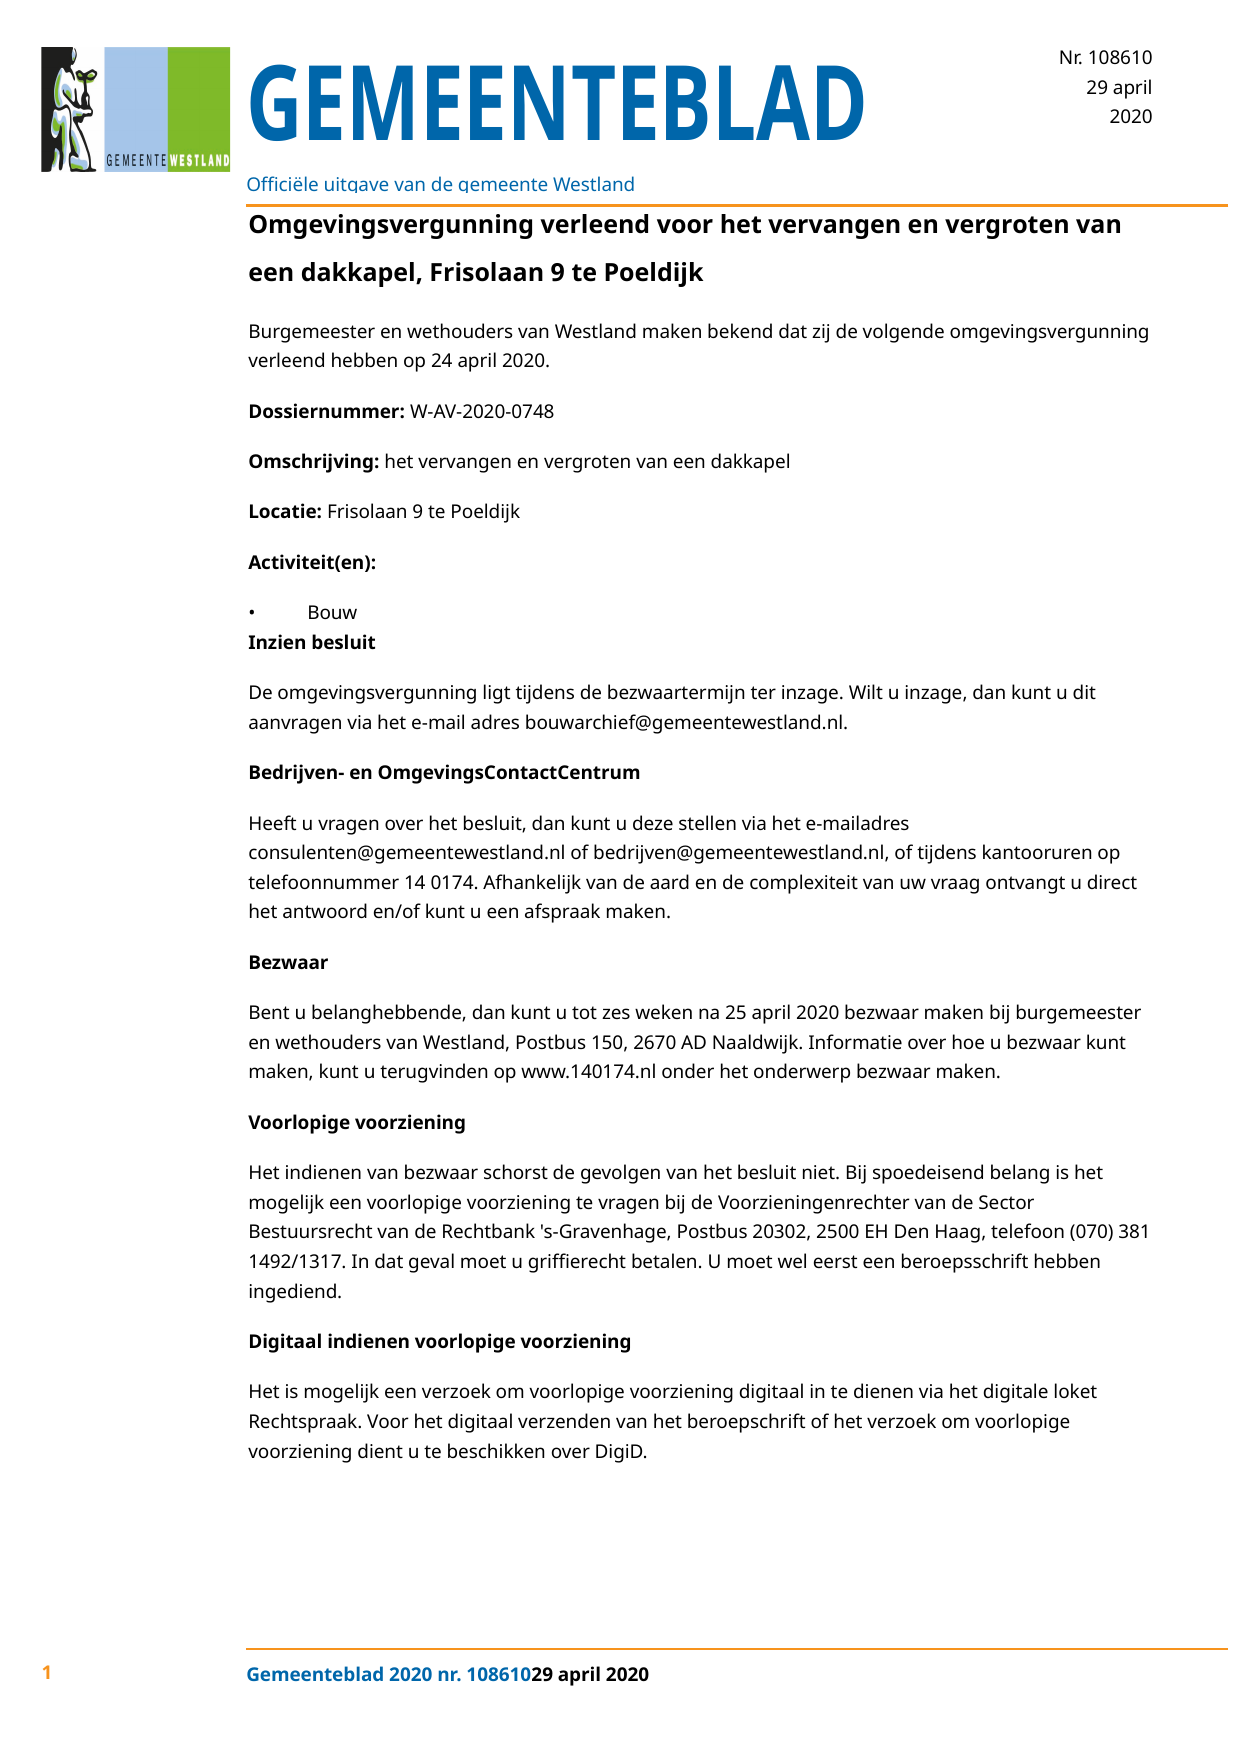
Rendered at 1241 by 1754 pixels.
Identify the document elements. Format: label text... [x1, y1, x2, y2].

list Bouw [248, 599, 1152, 625]
text Omgevingsvergunning verleend voor het vervangen en vergroten van een dakkapel, Frisolaan 9 te Poeldijk [248, 207, 1152, 288]
text Omschrijving: het vervangen en vergroten van een dakkapel [248, 448, 1152, 474]
text Inzien besluit [248, 629, 1152, 655]
text Bezwaar [248, 949, 1152, 975]
text De omgevingsvergunning ligt tijdens de bezwaartermijn ter inzage. Wilt u inzage, dan kunt u dit aanvragen via het e-mail adres bouwarchief@gemeentewestland.nl. [248, 679, 1152, 735]
text Dossiernummer: W-AV-2020-0748 [248, 398, 1152, 424]
text Bedrijven- en OmgevingsContactCentrum [248, 759, 1152, 785]
text Bent u belanghebbende, dan kunt u tot zes weken na 25 april 2020 bezwaar maken bij burgemeester en wethouders van Westland, Postbus 150, 2670 AD Naaldwijk. Informatie over hoe u bezwaar kunt maken, kunt u terugvinden op www.140174.nl onder het onderwerp bezwaar maken. [248, 999, 1152, 1084]
text Heeft u vragen over het besluit, dan kunt u deze stellen via het e-mailadres consulenten@gemeentewestland.nl of bedrijven@gemeentewestland.nl, of tijdens kantooruren op telefoonnummer 14 0174. Afhankelijk van de aard en de complexiteit van uw vraag ontvangt u direct het antwoord en/of kunt u een afspraak maken. [248, 810, 1152, 924]
picture [41, 47, 231, 172]
text Het indienen van bezwaar schorst de gevolgen van het besluit niet. Bij spoedeisend belang is het mogelijk een voorlopige voorziening te vragen bij de Voorzieningenrechter van de Sector Bestuursrecht van de Rechtbank 's-Gravenhage, Postbus 20302, 2500 EH Den Haag, telefoon (070) 381 1492/1317. In dat geval moet u griffierecht betalen. U moet wel eerst een beroepsschrift hebben ingediend. [248, 1159, 1152, 1304]
text Het is mogelijk een verzoek om voorlopige voorziening digitaal in te dienen via het digitale loket Rechtspraak. Voor het digitaal verzenden van het beroepschrift of het verzoek om voorlopige voorziening dient u te beschikken over DigiD. [248, 1379, 1152, 1464]
text Voorlopige voorziening [248, 1109, 1152, 1135]
text Digitaal indienen voorlopige voorziening [248, 1328, 1152, 1354]
text Burgemeester en wethouders van Westland maken bekend dat zij de volgende omgevingsvergunning verleend hebben op 24 april 2020. [248, 318, 1152, 373]
text Activiteit(en): [248, 549, 1152, 575]
text Locatie: Frisolaan 9 te Poeldijk [248, 499, 1152, 524]
